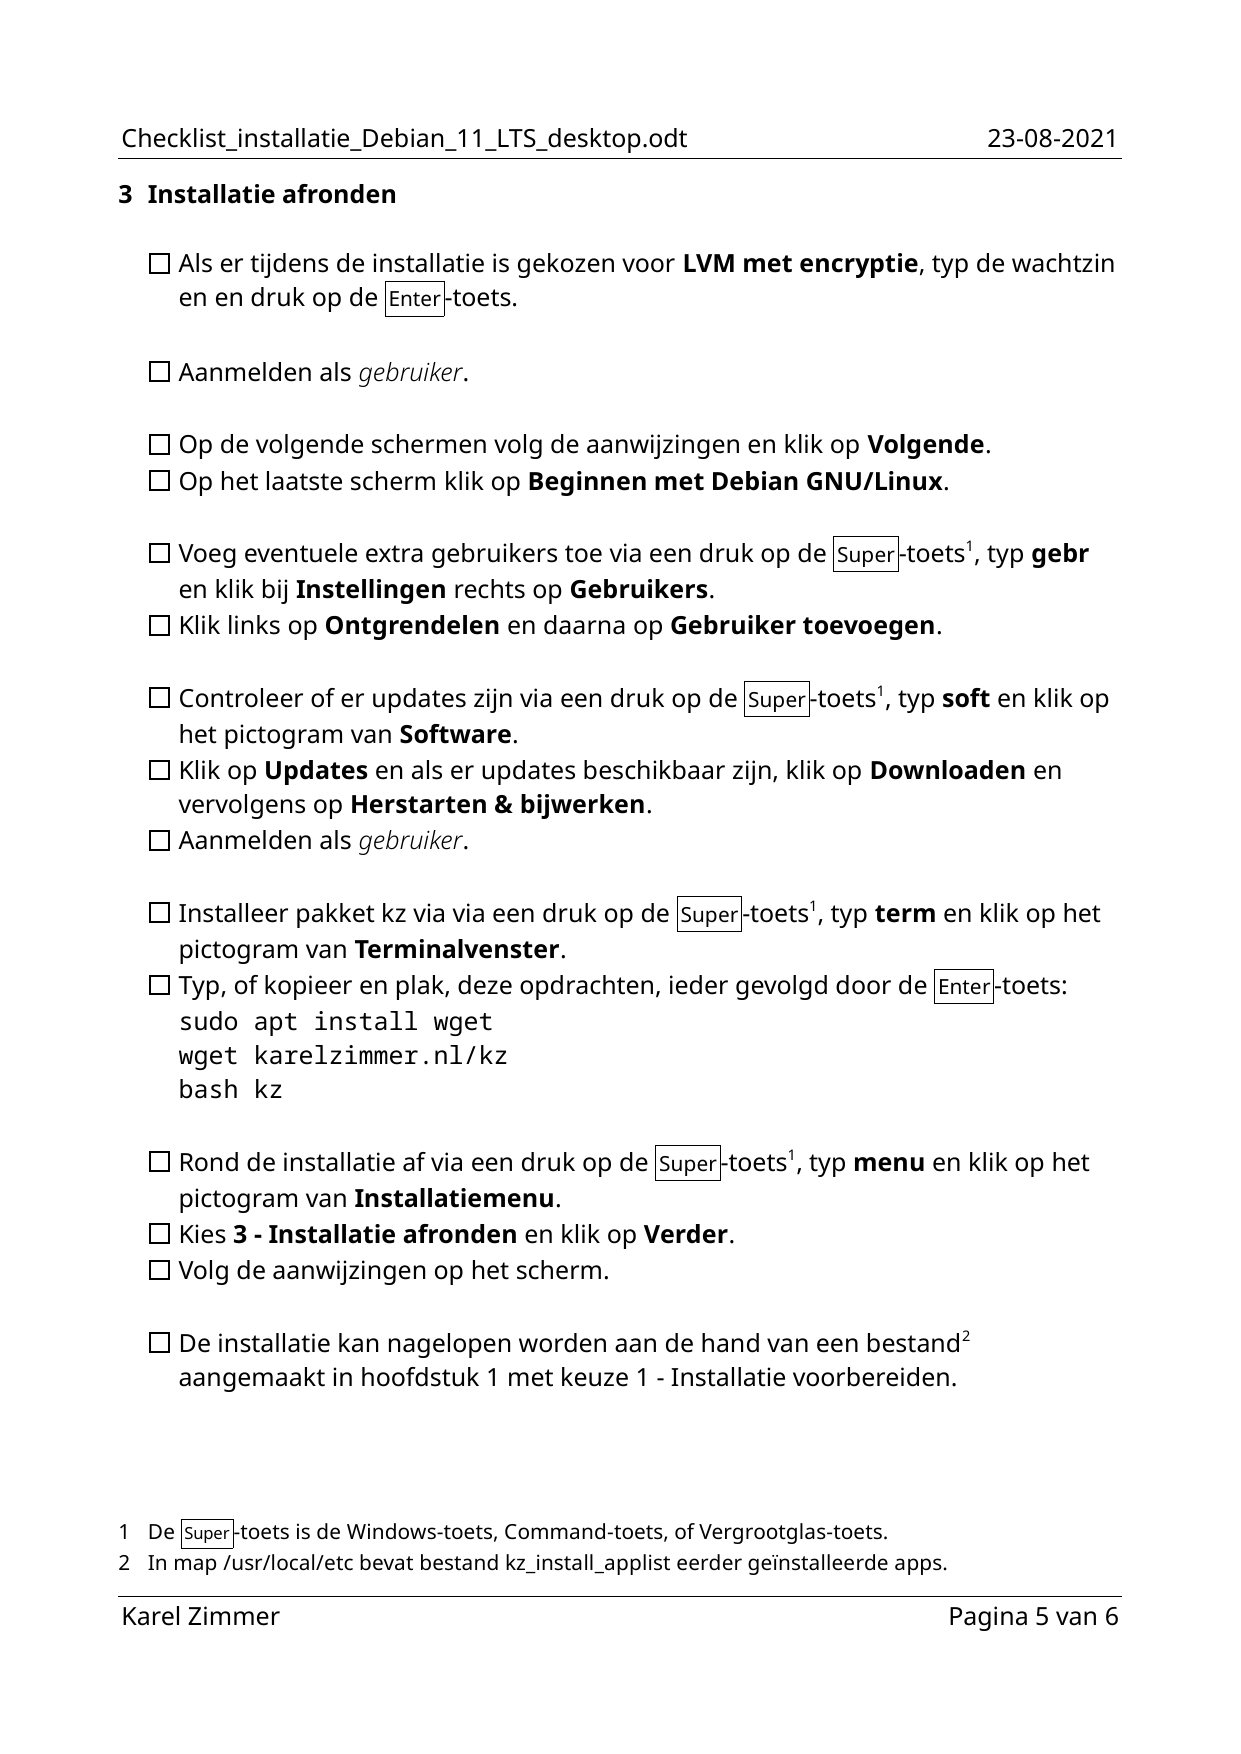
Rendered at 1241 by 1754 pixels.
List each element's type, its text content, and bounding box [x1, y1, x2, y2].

table_header Als er tijdens de installatie is gekozen voor LVM met encryptie, typ de wachtzin en en druk op de Enter-toets. [177, 245, 1121, 317]
table_cell [141, 1143, 177, 1216]
table_cell Klik links op Ontgrendelen en daarna op Gebruiker toevoegen. [177, 607, 1121, 643]
table_cell [177, 1288, 1121, 1324]
table_cell Installeer pakket kz via via een druk op de Super-toets1, typ term en klik op het pictogram van Terminalvenster. [177, 895, 1121, 967]
table_cell [141, 1252, 177, 1288]
list Installatie afronden [118, 177, 1122, 211]
table_cell [177, 317, 1121, 353]
table_cell Aanmelden als gebruiker. [177, 354, 1121, 390]
table_cell [141, 426, 177, 462]
table_cell [141, 1216, 177, 1252]
table_cell De installatie kan nagelopen worden aan de hand van een bestand aangemaakt in hoofdstuk 1 met keuze 1 - Installatie voorbereiden. [177, 1324, 1121, 1394]
table_cell [141, 752, 177, 822]
table_cell [141, 967, 177, 1107]
table_cell [141, 462, 177, 498]
table_cell [177, 643, 1121, 679]
table_cell [141, 1107, 177, 1143]
table_cell Typ, of kopieer en plak, deze opdrachten, ieder gevolgd door de Enter-toets: sudo apt install wget wget karelzimmer.nl/kz bash kz [177, 967, 1121, 1107]
table_cell [141, 535, 177, 607]
table_cell Klik op Updates en als er updates beschikbaar zijn, klik op Downloaden en vervolgens op Herstarten & bijwerken. [177, 752, 1121, 822]
table_cell [177, 390, 1121, 426]
table_cell [141, 317, 177, 353]
table_cell Kies 3 - Installatie afronden en klik op Verder. [177, 1216, 1121, 1252]
table_cell [141, 858, 177, 894]
table_cell Volg de aanwijzingen op het scherm. [177, 1252, 1121, 1288]
table_header [141, 245, 177, 317]
table_cell Op het laatste scherm klik op Beginnen met Debian GNU/Linux. [177, 462, 1121, 498]
table_cell [177, 858, 1121, 894]
table_cell [177, 1107, 1121, 1143]
table_cell Controleer of er updates zijn via een druk op de Super-toets1, typ soft en klik op het pictogram van Software. [177, 680, 1121, 752]
table_cell [141, 354, 177, 390]
table_cell [141, 895, 177, 967]
table_cell Aanmelden als gebruiker. [177, 822, 1121, 858]
table_cell [141, 822, 177, 858]
table_cell [141, 1324, 177, 1394]
table_cell Rond de installatie af via een druk op de Super-toets1, typ menu en klik op het pictogram van Installatiemenu. [177, 1143, 1121, 1216]
table_cell Op de volgende schermen volg de aanwijzingen en klik op Volgende. [177, 426, 1121, 462]
table_cell [141, 643, 177, 679]
table_cell [141, 390, 177, 426]
table_cell [141, 607, 177, 643]
table_cell Voeg eventuele extra gebruikers toe via een druk op de Super-toets, typ gebr en klik bij Instellingen rechts op Gebruikers. [177, 535, 1121, 607]
table_cell [141, 1288, 177, 1324]
table_cell [141, 499, 177, 535]
table_cell [141, 680, 177, 752]
table_cell [177, 499, 1121, 535]
